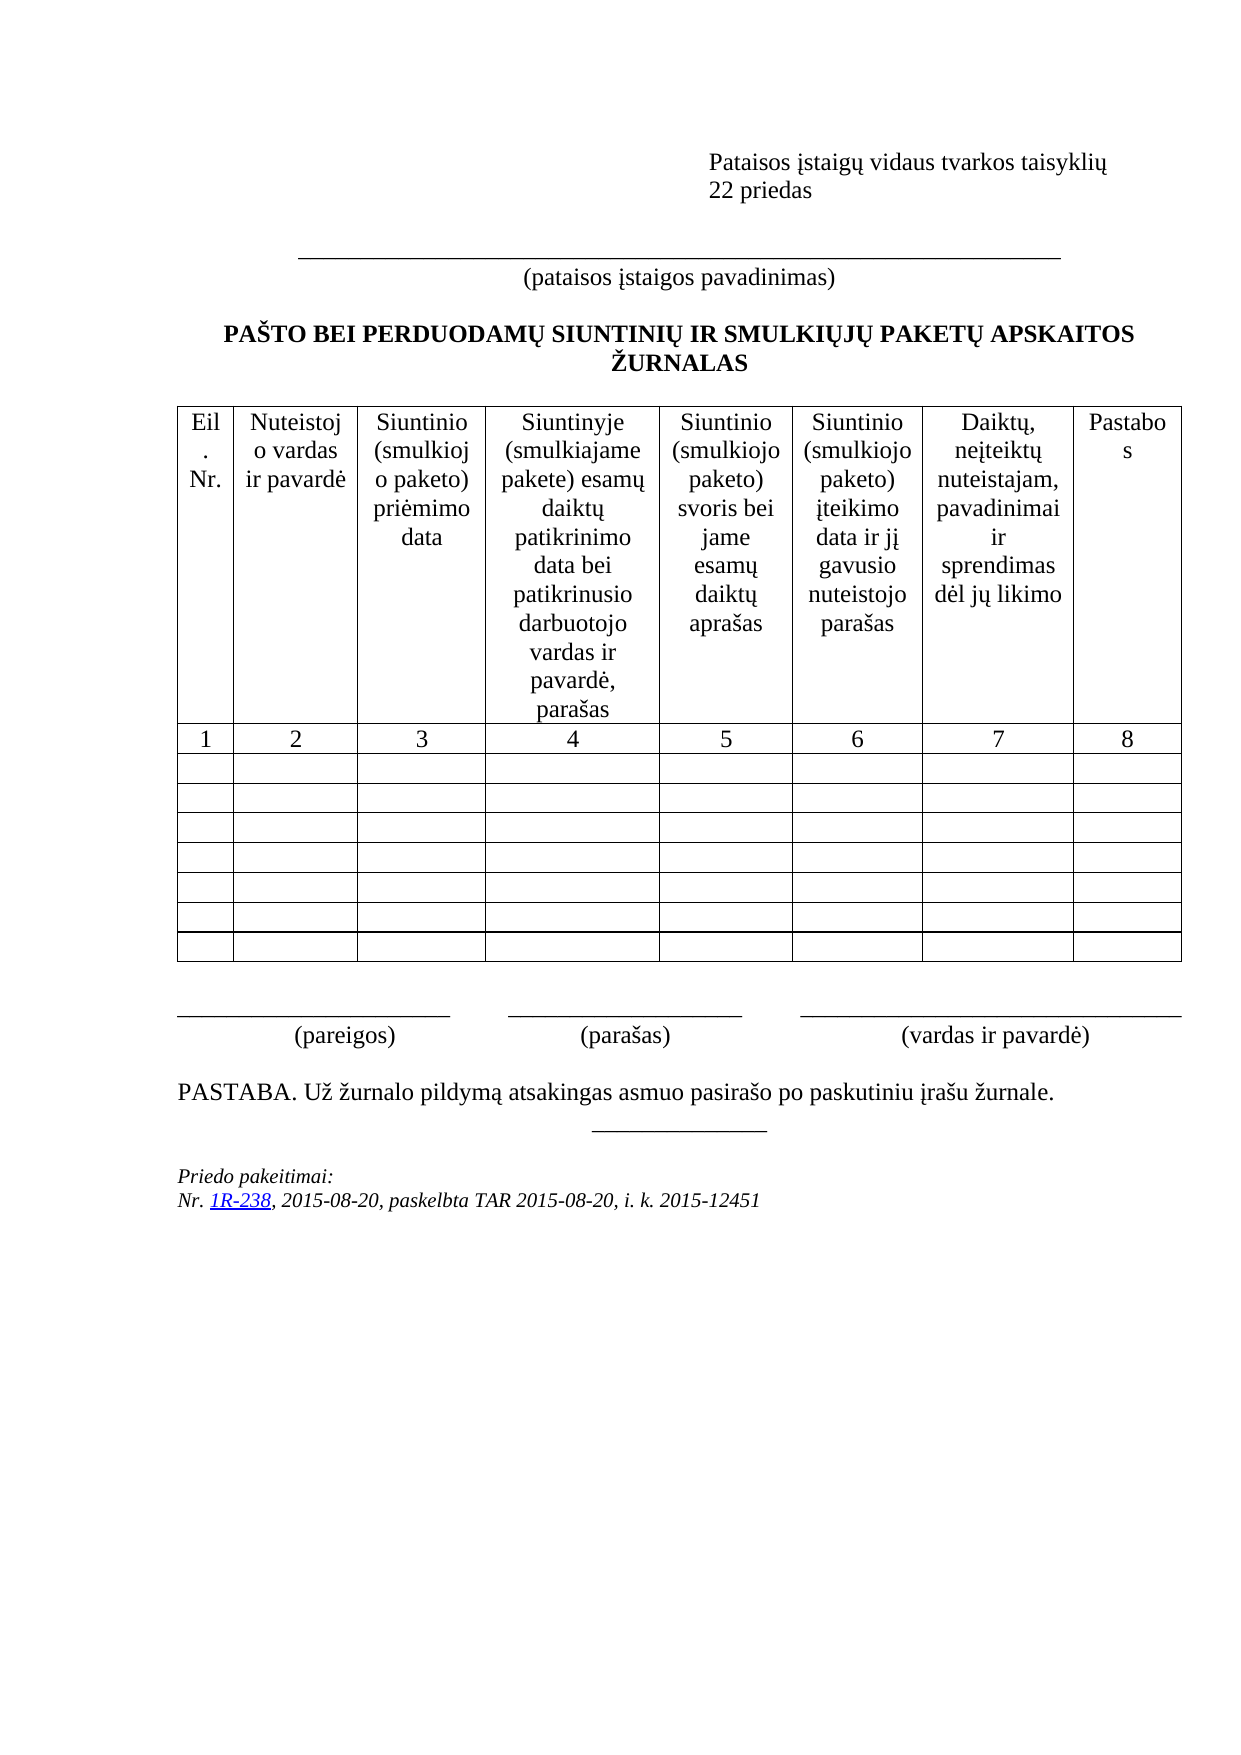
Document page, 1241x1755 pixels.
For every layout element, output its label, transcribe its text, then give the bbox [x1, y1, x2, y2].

table_cell [358, 903, 485, 931]
table_cell [486, 903, 659, 931]
text PAŠTO BEI PERDUODAMŲ SIUNTINIŲ IR SMULKIŲJŲ PAKETŲ APSKAITOS ŽURNALAS [177, 319, 1181, 377]
table_cell 5 [660, 724, 792, 753]
table_cell [486, 933, 659, 961]
table_cell [358, 933, 485, 961]
text _____________________________________________________________ [177, 233, 1181, 262]
text 22 priedas [709, 176, 1181, 204]
table_header Siuntinio (smulkiojo paketo) svoris bei jame esamų daiktų aprašas [660, 407, 792, 723]
table_cell 6 [793, 724, 922, 753]
table_cell [486, 784, 659, 812]
table_cell [1074, 784, 1181, 812]
table_cell [234, 754, 357, 782]
table_cell [923, 813, 1073, 842]
table_cell 4 [486, 724, 659, 753]
table_cell [923, 903, 1073, 931]
text Nr. 1R-238, 2015-08-20, paskelbta TAR 2015-08-20, i. k. 2015-12451 [177, 1188, 1181, 1212]
table_cell 7 [923, 724, 1073, 753]
table_cell [923, 873, 1073, 902]
table_cell [923, 843, 1073, 872]
table_cell 1 [178, 724, 233, 753]
table_cell 3 [358, 724, 485, 753]
table_cell [660, 784, 792, 812]
table_cell [178, 873, 233, 902]
text Priedo pakeitimai: [177, 1163, 1181, 1188]
table_cell [1074, 873, 1181, 902]
table_header Siuntinio (smulkiojo paketo) priėmimo data [358, 407, 485, 723]
table_cell [358, 843, 485, 872]
table_cell [234, 843, 357, 872]
table_cell [923, 784, 1073, 812]
table_header Eil. Nr. [178, 407, 233, 723]
table_cell 2 [234, 724, 357, 753]
text (pareigos) (parašas) (vardas ir pavardė) [177, 1020, 1181, 1048]
text (pataisos įstaigos pavadinimas) [177, 262, 1181, 291]
table_cell [234, 813, 357, 842]
table_cell [923, 754, 1073, 782]
table_cell [234, 903, 357, 931]
table_cell [486, 843, 659, 872]
table_cell [178, 843, 233, 872]
text ______________ [177, 1106, 1181, 1135]
table_cell [923, 933, 1073, 961]
table_cell [793, 903, 922, 931]
table_cell [178, 933, 233, 961]
table_cell [234, 873, 357, 902]
table_cell [178, 754, 233, 782]
table_cell [793, 843, 922, 872]
table_cell [793, 754, 922, 782]
table_header Siuntinio (smulkiojo paketo) įteikimo data ir jį gavusio nuteistojo parašas [793, 407, 922, 723]
table_header Siuntinyje (smulkiajame pakete) esamų daiktų patikrinimo data bei patikrinusio darbuotojo vardas ir pavardė, parašas [486, 407, 659, 723]
table_header Pastabos [1074, 407, 1181, 723]
table_cell [793, 813, 922, 842]
table_cell [234, 933, 357, 961]
table_cell [358, 813, 485, 842]
table_cell [358, 754, 485, 782]
table_cell [1074, 903, 1181, 931]
table_cell [660, 843, 792, 872]
table_cell [234, 784, 357, 812]
text PASTABA. Už žurnalo pildymą atsakingas asmuo pasirašo po paskutiniu įrašu žurnale. [177, 1077, 1181, 1106]
table_cell [660, 903, 792, 931]
table_cell [660, 873, 792, 902]
table_cell [793, 933, 922, 961]
table_cell [486, 754, 659, 782]
table_cell [1074, 754, 1181, 782]
table_cell [358, 784, 485, 812]
table_header Daiktų, neįteiktų nuteistajam, pavadinimai ir sprendimas dėl jų likimo [923, 407, 1073, 723]
table_cell [178, 903, 233, 931]
table_cell 8 [1074, 724, 1181, 753]
table_cell [793, 784, 922, 812]
table_cell [660, 754, 792, 782]
table_cell [1074, 813, 1181, 842]
table_cell [1074, 933, 1181, 961]
table_cell [660, 933, 792, 961]
table_cell [358, 873, 485, 902]
table_header Nuteistojo vardas ir pavardė [234, 407, 357, 723]
table_cell [486, 813, 659, 842]
table_cell [793, 873, 922, 902]
table_cell [178, 813, 233, 842]
table_cell [486, 873, 659, 902]
table_cell [1074, 843, 1181, 872]
table_cell [660, 813, 792, 842]
text Pataisos įstaigų vidaus tvarkos taisyklių [709, 147, 1181, 176]
table_cell [178, 784, 233, 812]
